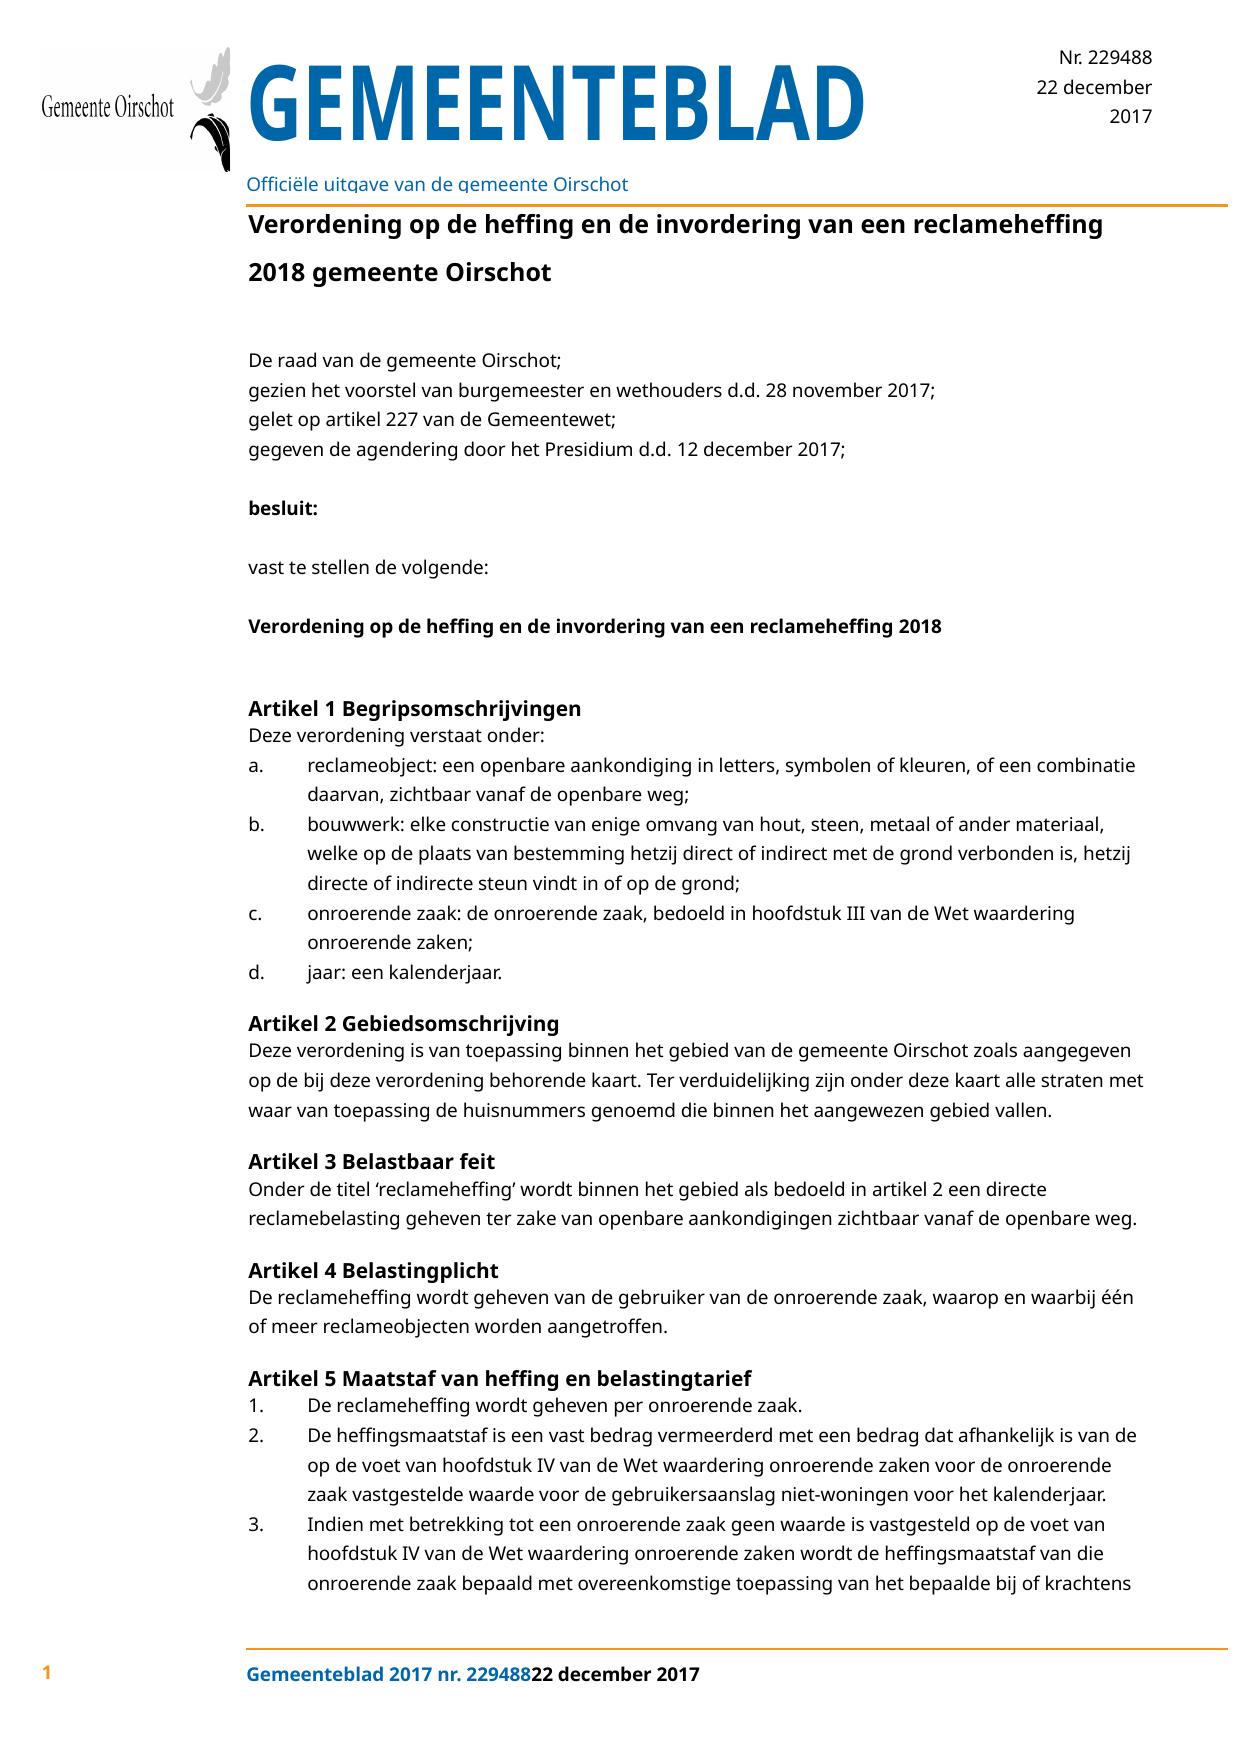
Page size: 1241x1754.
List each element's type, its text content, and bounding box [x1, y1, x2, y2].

text vast te stellen de volgende: [248, 554, 1152, 580]
text Artikel 1 Begripsomschrijvingen [248, 694, 1152, 722]
text Artikel 4 Belastingplicht [248, 1256, 1152, 1284]
text gelet op artikel 227 van de Gemeentewet; [248, 407, 1152, 432]
text gegeven de agendering door het Presidium d.d. 12 december 2017; [248, 436, 1152, 462]
list De heffingsmaatstaf is een vast bedrag vermeerderd met een bedrag dat afhankelijk is van de op de voet van hoofdstuk IV van de Wet waardering onroerende zaken voor de onroerende zaak vastgestelde waarde voor de gebruikersaanslag niet-woningen voor het kalenderjaar. [248, 1422, 1152, 1507]
text gezien het voorstel van burgemeester en wethouders d.d. 28 november 2017; [248, 377, 1152, 403]
picture [41, 47, 231, 172]
list jaar: een kalenderjaar. [248, 959, 1152, 984]
text Artikel 5 Maatstaf van heffing en belastingtarief [248, 1364, 1152, 1393]
text Artikel 2 Gebiedsomschrijving [248, 1009, 1152, 1038]
text Deze verordening verstaat onder: [248, 722, 1152, 748]
text Deze verordening is van toepassing binnen het gebied van de gemeente Oirschot zoals aangegeven op de bij deze verordening behorende kaart. Ter verduidelijking zijn onder deze kaart alle straten met waar van toepassing de huisnummers genoemd die binnen het aangewezen gebied vallen. [248, 1038, 1152, 1123]
list onroerende zaak: de onroerende zaak, bedoeld in hoofdstuk III van de Wet waardering onroerende zaken; [248, 900, 1152, 955]
text De raad van de gemeente Oirschot; [248, 347, 1152, 373]
list reclameobject: een openbare aankondiging in letters, symbolen of kleuren, of een combinatie daarvan, zichtbaar vanaf de openbare weg; [248, 752, 1152, 807]
text Verordening op de heffing en de invordering van een reclameheffing 2018 gemeente Oirschot [248, 207, 1152, 288]
list Indien met betrekking tot een onroerende zaak geen waarde is vastgesteld op de voet van hoofdstuk IV van de Wet waardering onroerende zaken wordt de heffingsmaatstaf van die onroerende zaak bepaald met overeenkomstige toepassing van het bepaalde bij of krachtens [248, 1511, 1152, 1596]
list bouwwerk: elke constructie van enige omvang van hout, steen, metaal of ander materiaal, welke op de plaats van bestemming hetzij direct of indirect met de grond verbonden is, hetzij directe of indirecte steun vindt in of op de grond; [248, 811, 1152, 896]
list De reclameheffing wordt geheven per onroerende zaak. [248, 1393, 1152, 1418]
text Artikel 3 Belastbaar feit [248, 1147, 1152, 1176]
text besluit: [248, 495, 1152, 521]
text Onder de titel ‘reclameheffing’ wordt binnen het gebied als bedoeld in artikel 2 een directe reclamebelasting geheven ter zake van openbare aankondigingen zichtbaar vanaf de openbare weg. [248, 1176, 1152, 1231]
text De reclameheffing wordt geheven van de gebruiker van de onroerende zaak, waarop en waarbij één of meer reclameobjecten worden aangetroffen. [248, 1284, 1152, 1339]
text Verordening op de heffing en de invordering van een reclameheffing 2018 [248, 614, 1152, 639]
